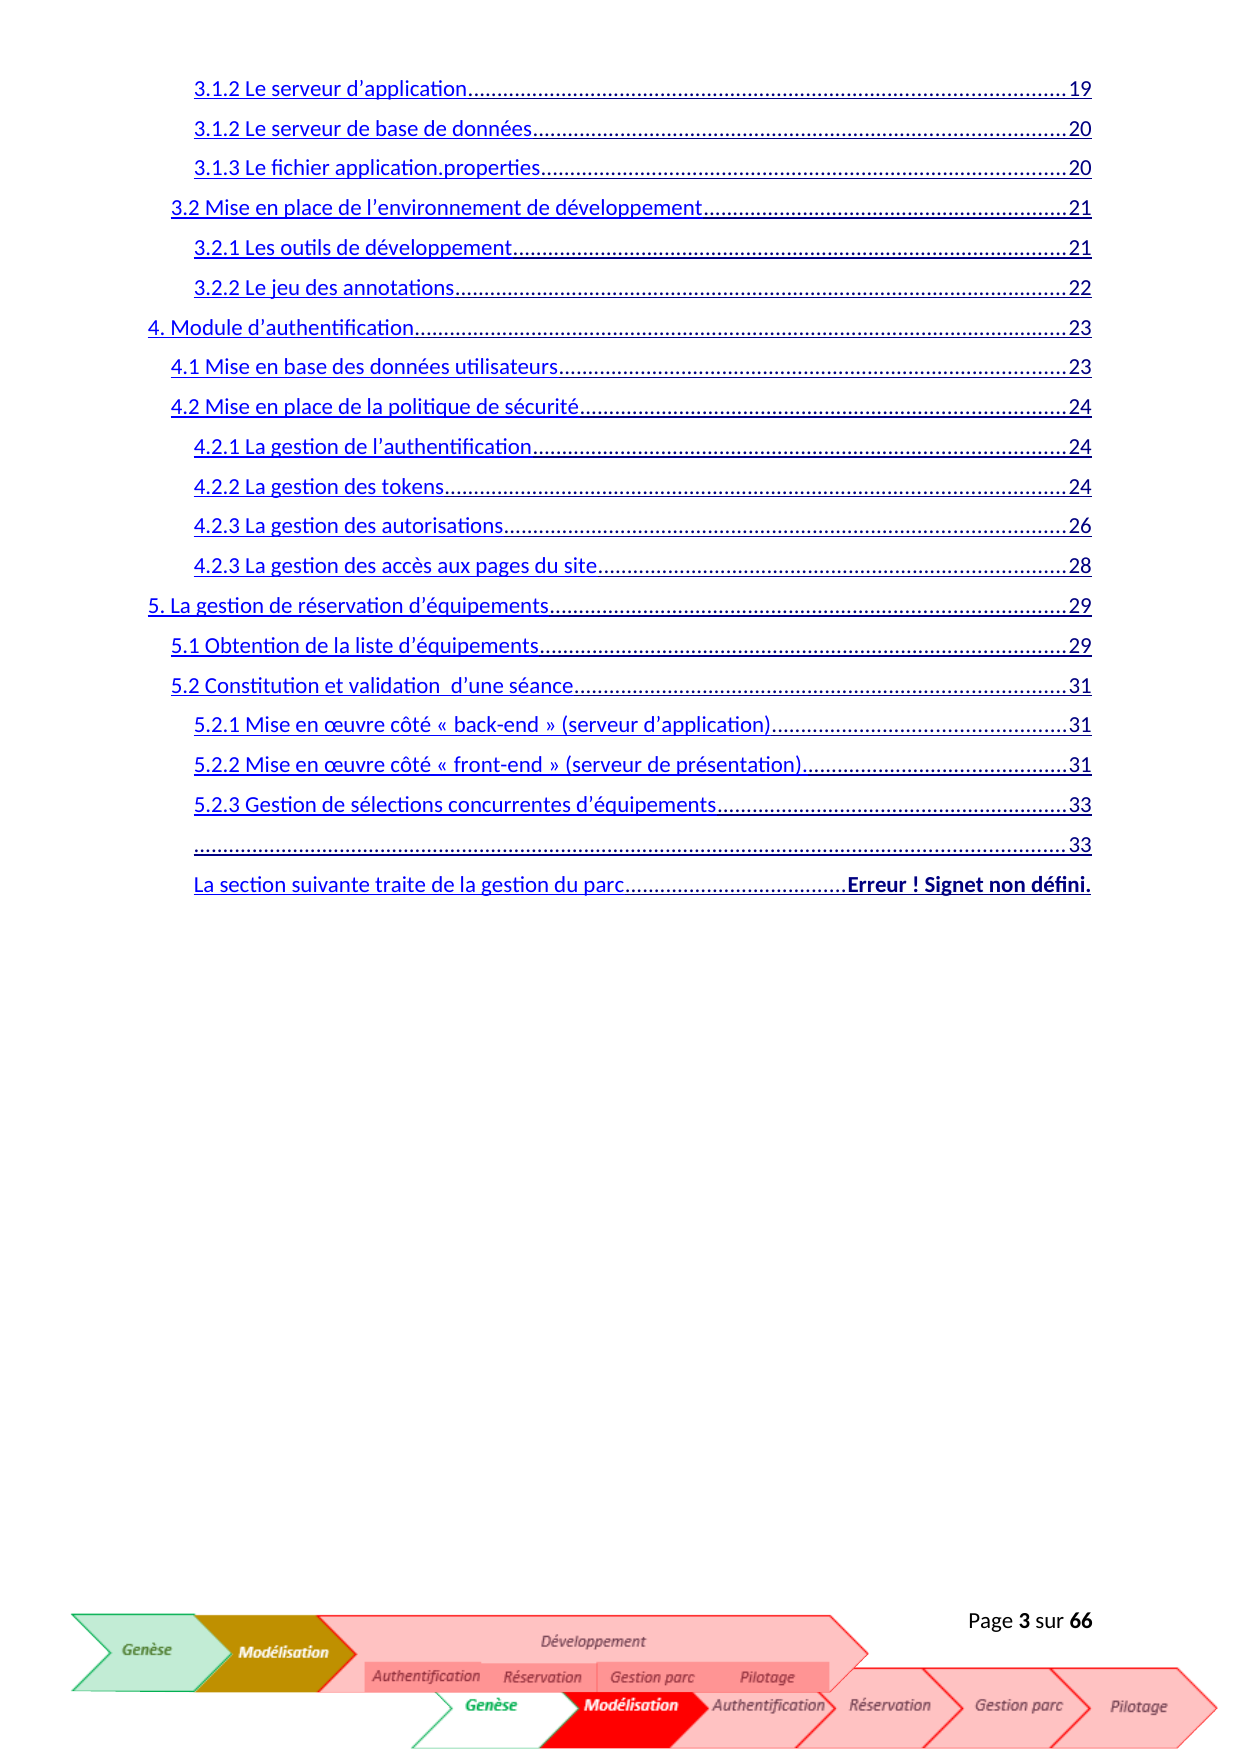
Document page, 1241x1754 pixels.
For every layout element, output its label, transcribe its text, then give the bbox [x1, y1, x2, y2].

text 5.1 Obtention de la liste d’équipements 29 [171, 631, 1092, 655]
text 5.2 Constitution et validation d’une séance 31 [171, 671, 1092, 695]
text 4.2 Mise en place de la politique de sécurité 24 [171, 392, 1092, 416]
text 5.2.1 Mise en œuvre côté « back-end » (serveur d’application) 31 [193, 711, 1092, 735]
text 3.1.3 Le fichier application.properties 20 [193, 153, 1092, 178]
text 3.2.1 Les outils de développement 21 [193, 233, 1092, 257]
text 4.2.3 La gestion des accès aux pages du site 28 [193, 551, 1092, 576]
text 33 [193, 830, 1092, 854]
text La section suivante traite de la gestion du parc Erreur ! Signet non défini. [193, 870, 1092, 898]
text 3.1.2 Le serveur de base de données 20 [193, 114, 1092, 138]
text 3.2.2 Le jeu des annotations 22 [193, 273, 1092, 297]
text 3.2 Mise en place de l’environnement de développement 21 [171, 193, 1092, 217]
text 4.2.3 La gestion des autorisations 26 [193, 512, 1092, 536]
text 4. Module d’authentification 23 [148, 313, 1092, 337]
text 4.1 Mise en base des données utilisateurs 23 [171, 352, 1092, 377]
text 5.2.2 Mise en œuvre côté « front-end » (serveur de présentation). 31 [193, 750, 1092, 774]
text 5. La gestion de réservation d’équipements 29 [148, 591, 1092, 615]
text 4.2.1 La gestion de l’authentification 24 [193, 432, 1092, 456]
text 4.2.2 La gestion des tokens 24 [193, 472, 1092, 496]
text 5.2.3 Gestion de sélections concurrentes d’équipements 33 [193, 790, 1092, 814]
text 3.1.2 Le serveur d’application 19 [193, 74, 1092, 98]
